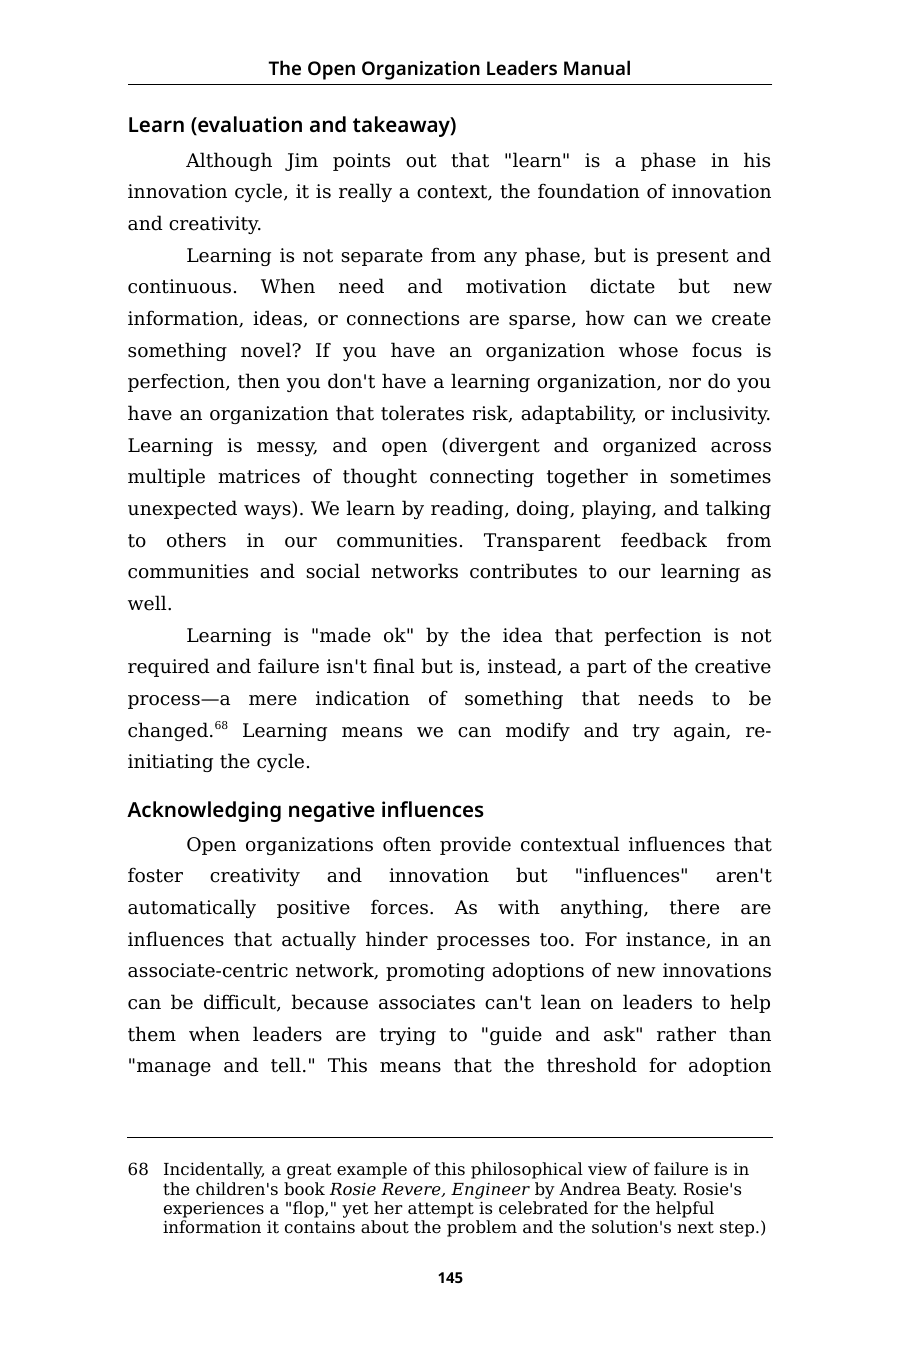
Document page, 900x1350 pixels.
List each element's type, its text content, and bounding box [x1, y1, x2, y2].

text Learning is not separate from any phase, but is present and continuous. When need and motivation dictate but new information, ideas, or connections are sparse, how can we create something novel? If you have an organization whose focus is perfection, then you don't have a learning organization, nor do you have an organization that tolerates risk, adaptability, or inclusivity. Learning is messy, and open (divergent and organized across multiple matrices of thought connecting together in sometimes unexpected ways). We learn by reading, doing, playing, and talking to others in our communities. Transparent feedback from communities and social networks contributes to our learning as well. [127, 245, 772, 615]
text Open organizations often provide contextual influences that foster creativity and innovation but "influences" aren't automatically positive forces. As with anything, there are influences that actually hinder processes too. For instance, in an associate-centric network, promoting adoptions of new innovations can be difficult, because associates can't lean on leaders to help them when leaders are trying to "guide and ask" rather than "manage and tell." This means that the threshold for adoption [127, 834, 772, 1077]
text Incidentally, a great example of this philosophical view of failure is in the children's book Rosie Revere, Engineer by Andrea Beaty. Rosie's experiences a "flop," yet her attempt is celebrated for the helpful information it contains about the problem and the solution's next step.) [127, 1160, 772, 1237]
text Although Jim points out that "learn" is a phase in his innovation cycle, it is really a context, the foundation of innovation and creativity. [127, 150, 772, 235]
text Learning is "made ok" by the idea that perfection is not required and failure isn't final but is, instead, a part of the creative process—a mere indication of something that needs to be changed. Learning means we can modify and try again, re-initiating the cycle. [127, 625, 772, 773]
subtitle Learn (evaluation and takeaway) [127, 114, 772, 138]
subtitle Acknowledging negative influences [127, 798, 772, 822]
